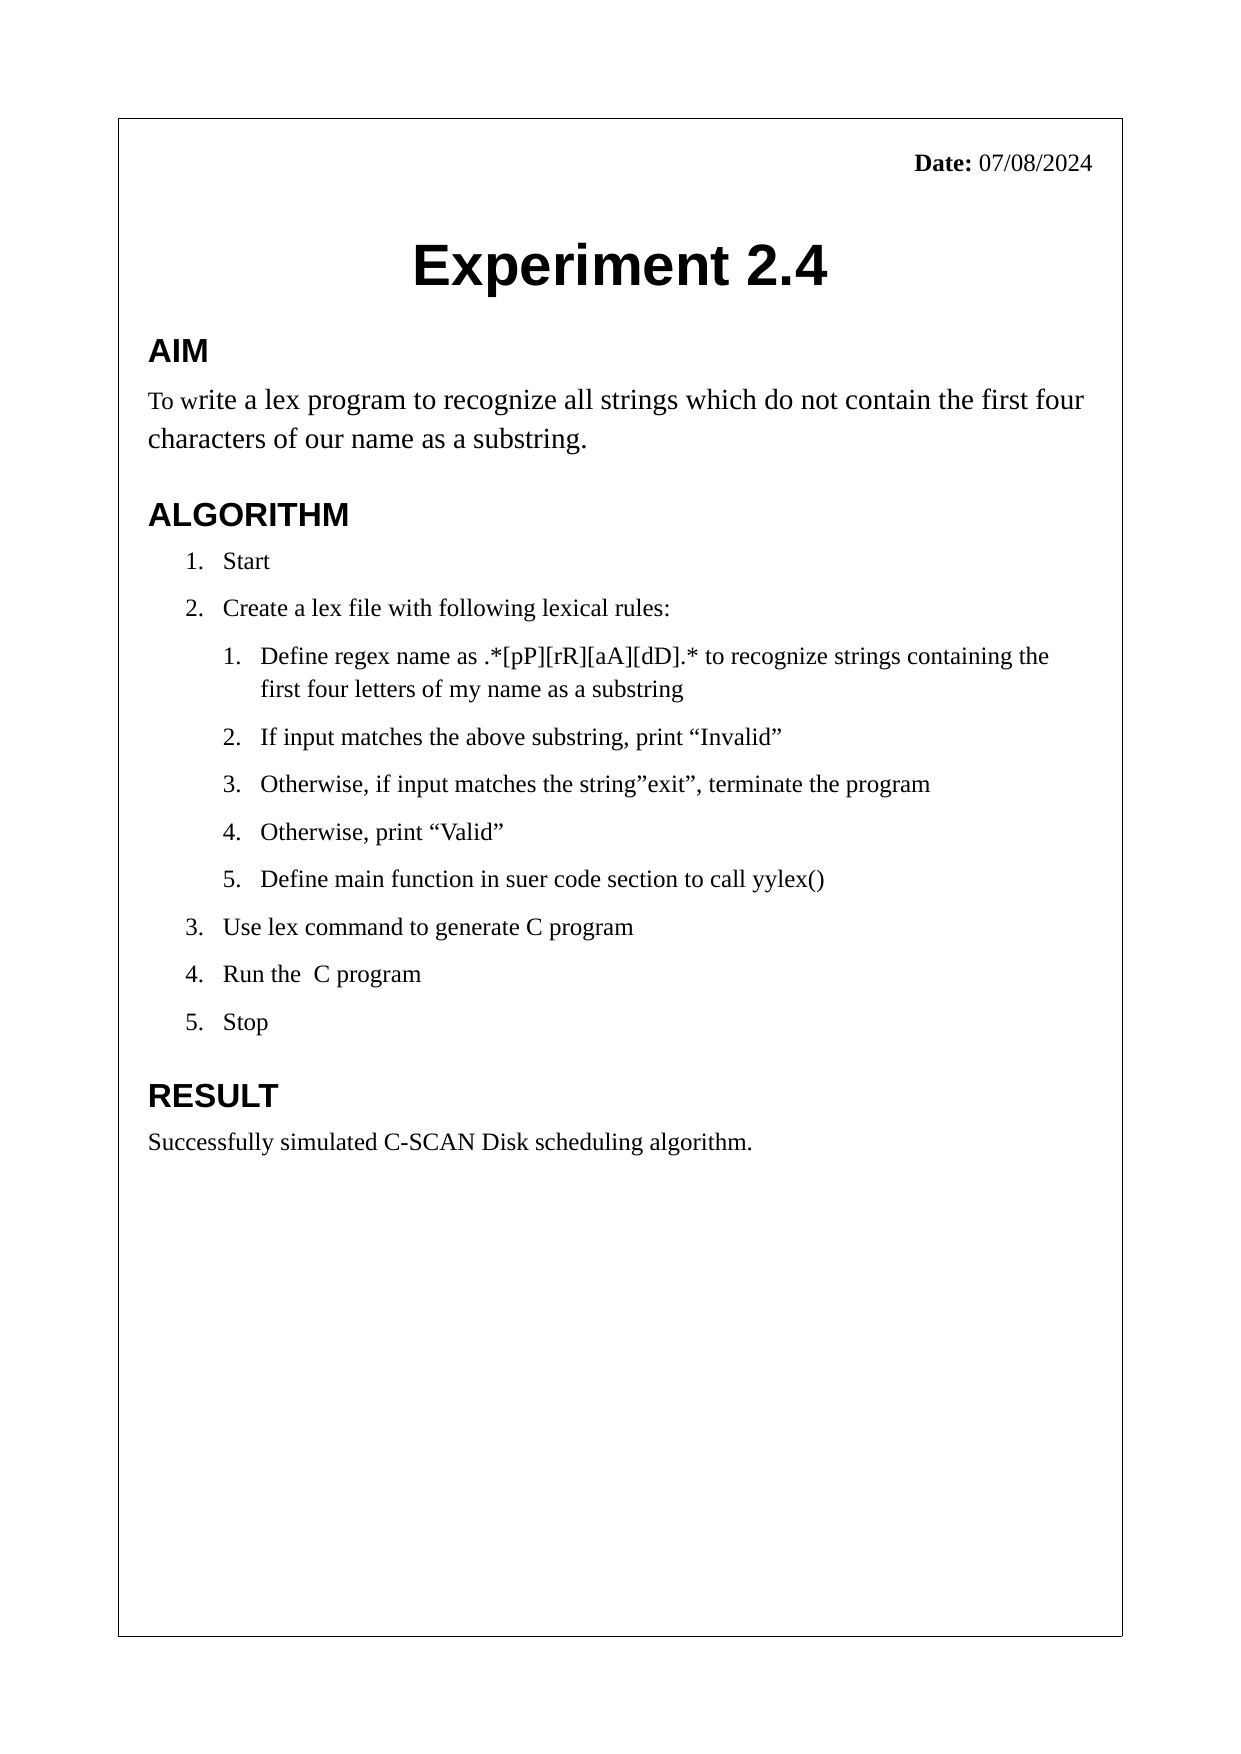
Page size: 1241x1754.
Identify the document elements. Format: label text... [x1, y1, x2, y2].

list Otherwise, if input matches the string”exit”, terminate the program [223, 769, 1092, 798]
list Create a lex file with following lexical rules: [185, 593, 1092, 622]
list Stop [185, 1007, 1092, 1036]
list Otherwise, print “Valid” [223, 817, 1092, 846]
list Start [185, 546, 1092, 574]
text To write a lex program to recognize all strings which do not contain the first four characters of our name as a substring. [148, 382, 1092, 454]
list Define regex name as .*[pP][rR][aA][dD].* to recognize strings containing the first four letters of my name as a substring [223, 641, 1092, 703]
list Define main function in suer code section to call yylex() [223, 864, 1092, 893]
list Use lex command to generate C program [185, 912, 1092, 941]
list If input matches the above substring, print “Invalid” [223, 722, 1092, 750]
subtitle AIM [148, 331, 1092, 370]
text Successfully simulated C-SCAN Disk scheduling algorithm. [148, 1127, 1092, 1155]
subtitle ALGORITHM [148, 495, 1092, 533]
title Experiment 2.4 [148, 231, 1092, 298]
list Run the C program [185, 959, 1092, 988]
subtitle RESULT [148, 1076, 1092, 1114]
